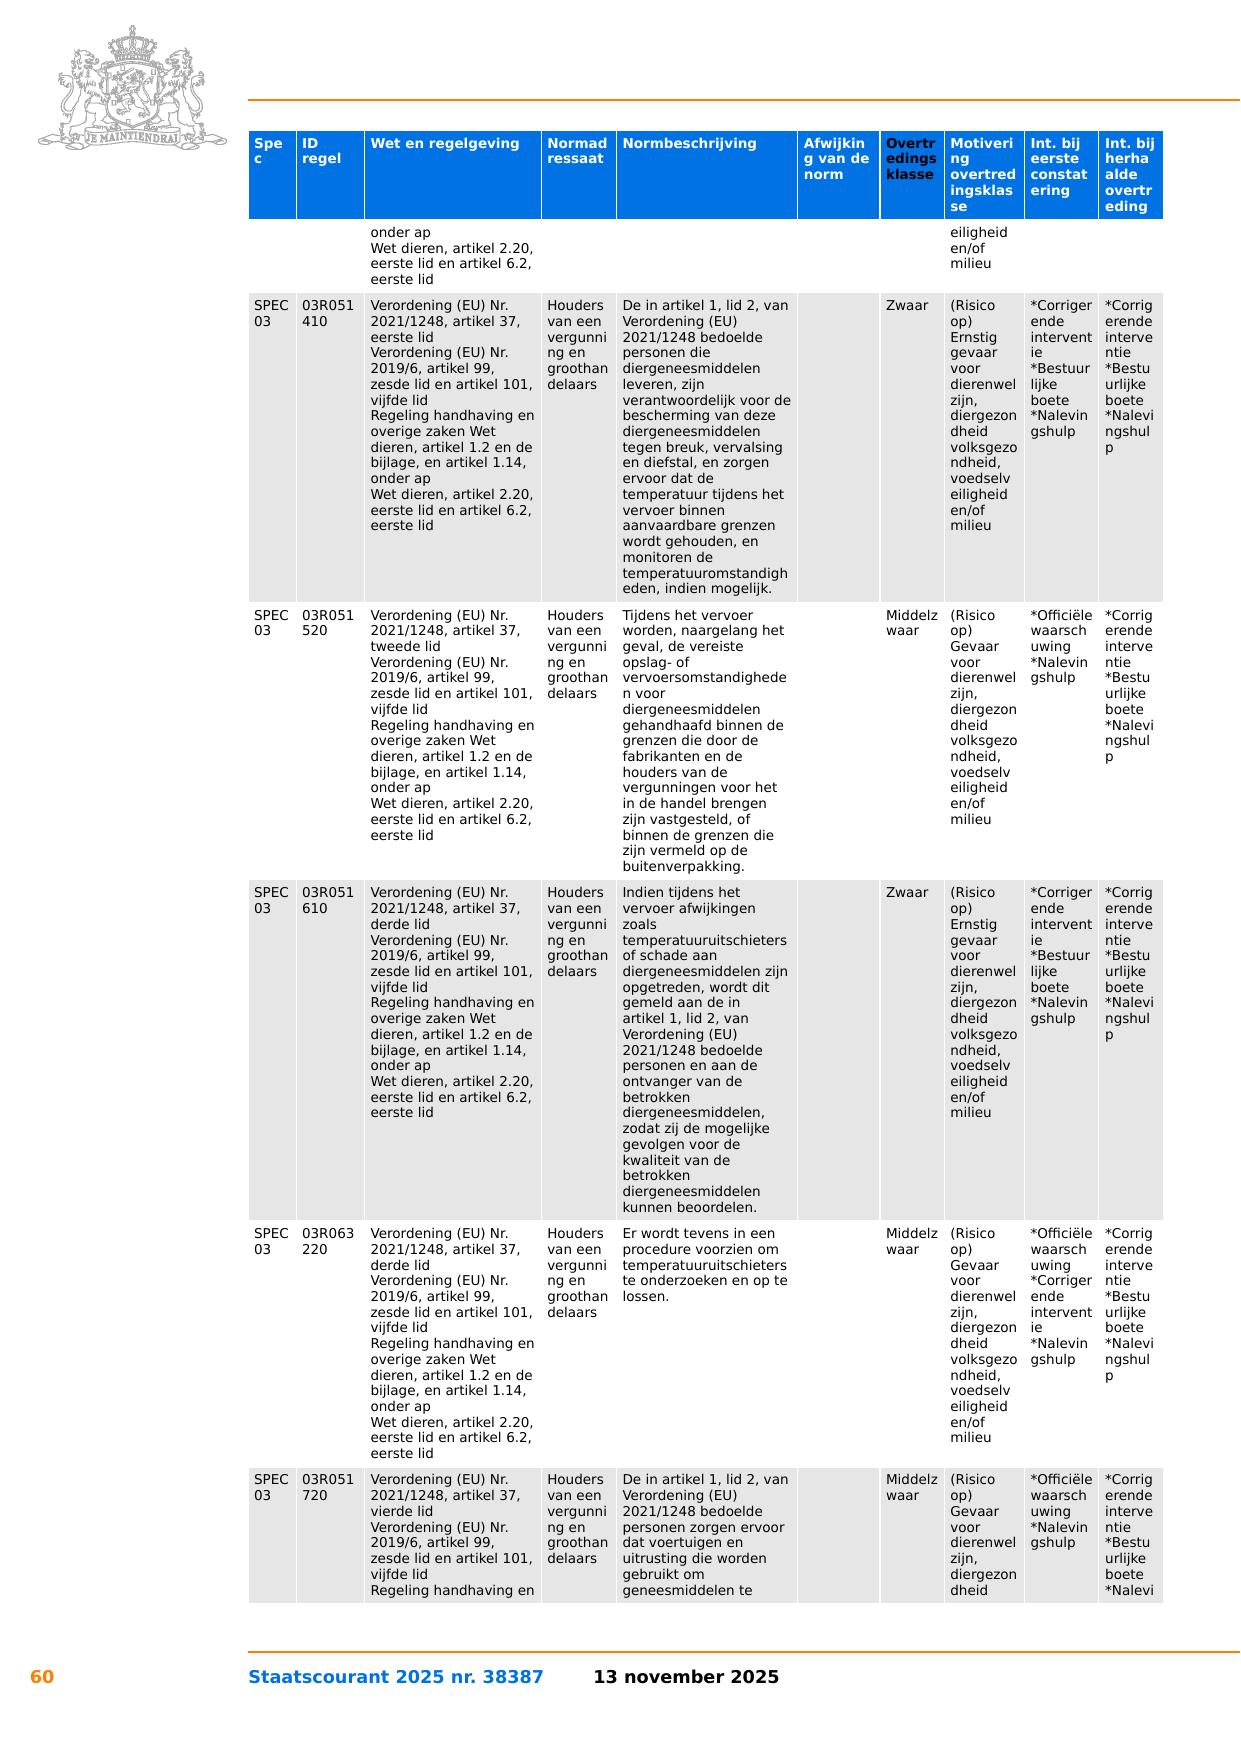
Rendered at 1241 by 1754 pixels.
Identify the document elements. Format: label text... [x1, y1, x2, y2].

table_cell *Corrigerende interventie *Bestuurlijke boete *Nalevingshulp [1099, 293, 1163, 602]
table_header Afwijking van de norm [798, 131, 879, 219]
table_cell [617, 220, 797, 292]
table_cell SPEC03 [249, 1221, 296, 1466]
table_cell [798, 293, 879, 602]
table_cell 03R051520 [297, 603, 364, 879]
table_cell *Officiële waarschuwing *Corrigerende interventie *Nalevingshulp [1025, 1221, 1098, 1466]
table_cell Houders van een vergunning en groothandelaars [542, 1221, 616, 1466]
table_cell SPEC03 [249, 1468, 296, 1603]
table_cell SPEC03 [249, 603, 296, 879]
table_cell Indien tijdens het vervoer afwijkingen zoals temperatuuruitschieters of schade aan diergeneesmiddelen zijn opgetreden, wordt dit gemeld aan de in artikel 1, lid 2, van Verordening (EU) 2021/1248 bedoelde personen en aan de ontvanger van de betrokken diergeneesmiddelen, zodat zij de mogelijke gevolgen voor de kwaliteit van de betrokken diergeneesmiddelen kunnen beoordelen. [617, 880, 797, 1220]
table_cell [1099, 220, 1163, 292]
table_cell (Risico op) Ernstig gevaar voor dierenwelzijn, diergezondheid volksgezondheid, voedselveiligheid en/of milieu [945, 293, 1024, 602]
table_cell 03R063220 [297, 1221, 364, 1466]
table_cell Houders van een vergunning en groothandelaars [542, 1468, 616, 1603]
table_cell Middelzwaar [881, 1468, 944, 1603]
table_cell [881, 220, 944, 292]
table_cell 03R051410 [297, 293, 364, 602]
table_cell SPEC03 [249, 293, 296, 602]
table_cell (Risico op) Gevaar voor dierenwelzijn, diergezondheid [945, 1468, 1024, 1603]
table_cell Houders van een vergunning en groothandelaars [542, 880, 616, 1220]
table_cell (Risico op) Gevaar voor dierenwelzijn, diergezondheid volksgezondheid, voedselveiligheid en/of milieu [945, 603, 1024, 879]
table_cell [297, 220, 364, 292]
table_header Normadressaat [542, 131, 616, 219]
table_cell [1025, 220, 1098, 292]
table_cell (Risico op) Gevaar voor dierenwelzijn, diergezondheid volksgezondheid, voedselveiligheid en/of milieu [945, 1221, 1024, 1466]
table_cell eiligheid en/of milieu [945, 220, 1024, 292]
table_cell Verordening (EU) Nr. 2021/1248, artikel 37, derde lid Verordening (EU) Nr. 2019/6, artikel 99, zesde lid en artikel 101, vijfde lid Regeling handhaving en overige zaken Wet dieren, artikel 1.2 en de bijlage, en artikel 1.14, onder ap Wet dieren, artikel 2.20, eerste lid en artikel 6.2, eerste lid [365, 880, 541, 1220]
table_cell *Officiële waarschuwing *Nalevingshulp [1025, 1468, 1098, 1603]
table_header Overtredingsklasse [881, 131, 944, 219]
table_header ID regel [297, 131, 364, 219]
table_cell Houders van een vergunning en groothandelaars [542, 603, 616, 879]
table_cell Er wordt tevens in een procedure voorzien om temperatuuruitschieters te onderzoeken en op te lossen. [617, 1221, 797, 1466]
table_cell [542, 220, 616, 292]
table_header Int. bij eerste constatering [1025, 131, 1098, 219]
table_cell *Corrigerende interventie *Bestuurlijke boete *Nalevingshulp [1099, 1221, 1163, 1466]
table_cell *Corrigerende interventie *Bestuurlijke boete *Nalevingshulp [1025, 293, 1098, 602]
table_header Int. bij herhaalde overtreding [1099, 131, 1163, 219]
table_cell Middelzwaar [881, 603, 944, 879]
table_cell *Corrigerende interventie *Bestuurlijke boete *Nalevingshulp [1099, 603, 1163, 879]
table_cell Tijdens het vervoer worden, naargelang het geval, de vereiste opslag- of vervoersomstandigheden voor diergeneesmiddelen gehandhaafd binnen de grenzen die door de fabrikanten en de houders van de vergunningen voor het in de handel brengen zijn vastgesteld, of binnen de grenzen die zijn vermeld op de buitenverpakking. [617, 603, 797, 879]
table_cell Houders van een vergunning en groothandelaars [542, 293, 616, 602]
table_cell Verordening (EU) Nr. 2021/1248, artikel 37, tweede lid Verordening (EU) Nr. 2019/6, artikel 99, zesde lid en artikel 101, vijfde lid Regeling handhaving en overige zaken Wet dieren, artikel 1.2 en de bijlage, en artikel 1.14, onder ap Wet dieren, artikel 2.20, eerste lid en artikel 6.2, eerste lid [365, 603, 541, 879]
table_cell [798, 220, 879, 292]
table_cell Verordening (EU) Nr. 2021/1248, artikel 37, vierde lid Verordening (EU) Nr. 2019/6, artikel 99, zesde lid en artikel 101, vijfde lid Regeling handhaving en [365, 1468, 541, 1603]
table_cell 03R051720 [297, 1468, 364, 1603]
table_cell [249, 220, 296, 292]
picture [38, 25, 227, 150]
table_cell De in artikel 1, lid 2, van Verordening (EU) 2021/1248 bedoelde personen zorgen ervoor dat voertuigen en uitrusting die worden gebruikt om geneesmiddelen te [617, 1468, 797, 1603]
table_cell Middelzwaar [881, 1221, 944, 1466]
table_cell Verordening (EU) Nr. 2021/1248, artikel 37, eerste lid Verordening (EU) Nr. 2019/6, artikel 99, zesde lid en artikel 101, vijfde lid Regeling handhaving en overige zaken Wet dieren, artikel 1.2 en de bijlage, en artikel 1.14, onder ap Wet dieren, artikel 2.20, eerste lid en artikel 6.2, eerste lid [365, 293, 541, 602]
table_cell [798, 1468, 879, 1603]
table_header Normbeschrijving [617, 131, 797, 219]
table_header Spec [249, 131, 296, 219]
table_cell *Officiële waarschuwing *Nalevingshulp [1025, 603, 1098, 879]
table_header Motivering overtredingsklasse [945, 131, 1024, 219]
table_cell [798, 880, 879, 1220]
table_cell onder ap Wet dieren, artikel 2.20, eerste lid en artikel 6.2, eerste lid [365, 220, 541, 292]
table_cell (Risico op) Ernstig gevaar voor dierenwelzijn, diergezondheid volksgezondheid, voedselveiligheid en/of milieu [945, 880, 1024, 1220]
table_cell [798, 1221, 879, 1466]
table_cell Zwaar [881, 293, 944, 602]
table_cell De in artikel 1, lid 2, van Verordening (EU) 2021/1248 bedoelde personen die diergeneesmiddelen leveren, zijn verantwoordelijk voor de bescherming van deze diergeneesmiddelen tegen breuk, vervalsing en diefstal, en zorgen ervoor dat de temperatuur tijdens het vervoer binnen aanvaardbare grenzen wordt gehouden, en monitoren de temperatuuromstandigheden, indien mogelijk. [617, 293, 797, 602]
table_cell [798, 603, 879, 879]
table_cell Zwaar [881, 880, 944, 1220]
table_cell *Corrigerende interventie *Bestuurlijke boete *Nalevingshulp [1025, 880, 1098, 1220]
table_cell *Corrigerende interventie *Bestuurlijke boete *Nalevingshulp [1099, 880, 1163, 1220]
table_cell *Corrigerende interventie *Bestuurlijke boete *Nalevi [1099, 1468, 1163, 1603]
table_cell 03R051610 [297, 880, 364, 1220]
table_cell SPEC03 [249, 880, 296, 1220]
table_header Wet en regelgeving [365, 131, 541, 219]
table_cell Verordening (EU) Nr. 2021/1248, artikel 37, derde lid Verordening (EU) Nr. 2019/6, artikel 99, zesde lid en artikel 101, vijfde lid Regeling handhaving en overige zaken Wet dieren, artikel 1.2 en de bijlage, en artikel 1.14, onder ap Wet dieren, artikel 2.20, eerste lid en artikel 6.2, eerste lid [365, 1221, 541, 1466]
